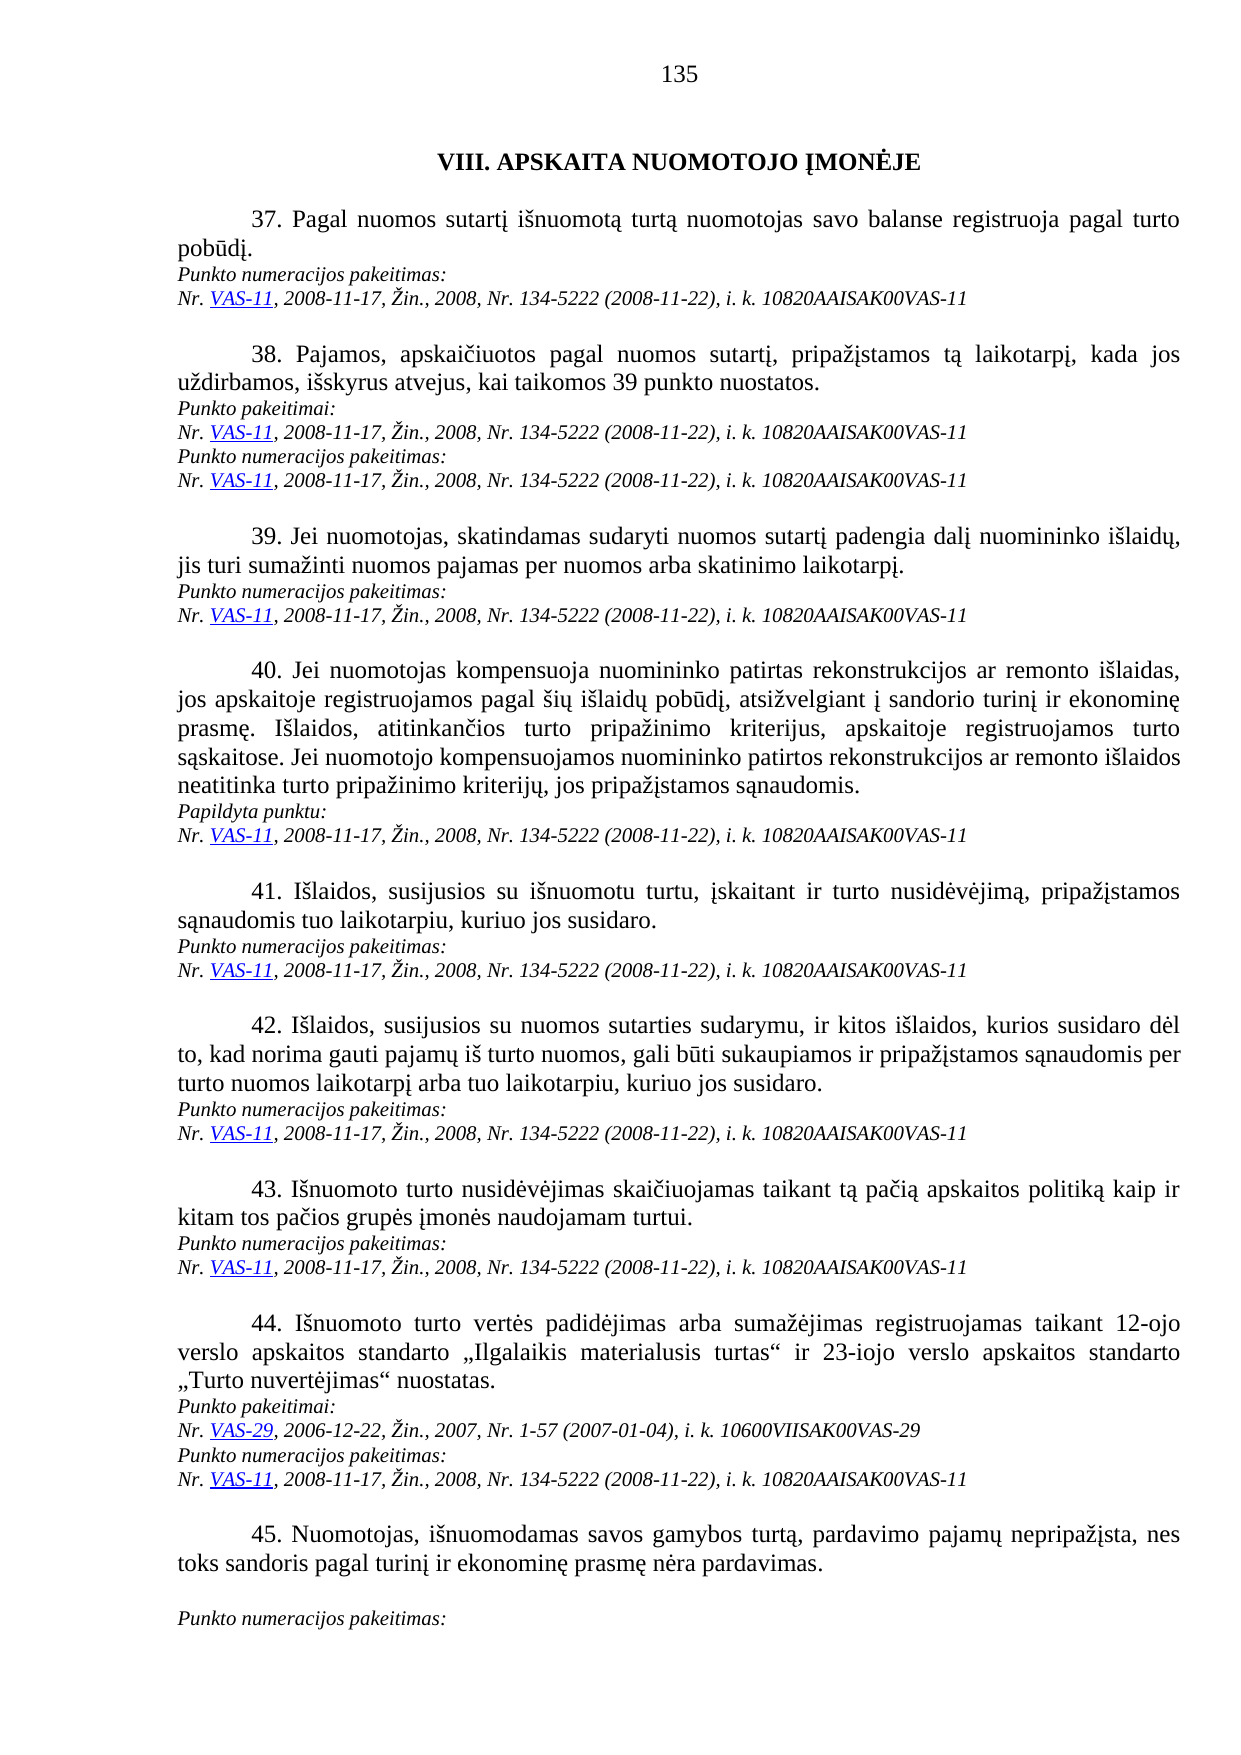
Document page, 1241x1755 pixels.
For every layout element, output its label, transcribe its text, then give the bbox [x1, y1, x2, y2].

text 45. Nuomotojas, išnuomodamas savos gamybos turtą, pardavimo pajamų nepripažįsta, nes toks sandoris pagal turinį ir ekonominę prasmę nėra pardavimas. [177, 1519, 1181, 1577]
text Nr. VAS-11, 2008-11-17, Žin., 2008, Nr. 134-5222 (2008-11-22), i. k. 10820AAISAK00VAS-11 [177, 1467, 1181, 1491]
text 37. Pagal nuomos sutartį išnuomotą turtą nuomotojas savo balanse registruoja pagal turto pobūdį. [177, 204, 1181, 262]
text Nr. VAS-11, 2008-11-17, Žin., 2008, Nr. 134-5222 (2008-11-22), i. k. 10820AAISAK00VAS-11 [177, 420, 1181, 444]
text Nr. VAS-11, 2008-11-17, Žin., 2008, Nr. 134-5222 (2008-11-22), i. k. 10820AAISAK00VAS-11 [177, 823, 1181, 847]
text Punkto numeracijos pakeitimas: [177, 1231, 1181, 1255]
text 40. Jei nuomotojas kompensuoja nuomininko patirtas rekonstrukcijos ar remonto išlaidas, jos apskaitoje registruojamos pagal šių išlaidų pobūdį, atsižvelgiant į sandorio turinį ir ekonominę prasmę. Išlaidos, atitinkančios turto pripažinimo kriterijus, apskaitoje registruojamos turto sąskaitose. Jei nuomotojo kompensuojamos nuomininko patirtos rekonstrukcijos ar remonto išlaidos neatitinka turto pripažinimo kriterijų, jos pripažįstamos sąnaudomis. [177, 656, 1181, 799]
text Nr. VAS-11, 2008-11-17, Žin., 2008, Nr. 134-5222 (2008-11-22), i. k. 10820AAISAK00VAS-11 [177, 286, 1181, 310]
text 43. Išnuomoto turto nusidėvėjimas skaičiuojamas taikant tą pačią apskaitos politiką kaip ir kitam tos pačios grupės įmonės naudojamam turtui. [177, 1174, 1181, 1231]
text Punkto pakeitimai: [177, 1394, 1181, 1418]
text Punkto numeracijos pakeitimas: [177, 262, 1181, 286]
text Nr. VAS-11, 2008-11-17, Žin., 2008, Nr. 134-5222 (2008-11-22), i. k. 10820AAISAK00VAS-11 [177, 603, 1181, 627]
text Punkto numeracijos pakeitimas: [177, 1442, 1181, 1467]
text VIII. APSKAITA NUOMOTOJO ĮMONĖJE [177, 147, 1181, 176]
text Nr. VAS-11, 2008-11-17, Žin., 2008, Nr. 134-5222 (2008-11-22), i. k. 10820AAISAK00VAS-11 [177, 958, 1181, 982]
text Nr. VAS-29, 2006-12-22, Žin., 2007, Nr. 1-57 (2007-01-04), i. k. 10600VIISAK00VAS-29 [177, 1418, 1181, 1442]
text Punkto numeracijos pakeitimas: [177, 444, 1181, 468]
text 39. Jei nuomotojas, skatindamas sudaryti nuomos sutartį padengia dalį nuomininko išlaidų, jis turi sumažinti nuomos pajamas per nuomos arba skatinimo laikotarpį. [177, 521, 1181, 579]
text Nr. VAS-11, 2008-11-17, Žin., 2008, Nr. 134-5222 (2008-11-22), i. k. 10820AAISAK00VAS-11 [177, 1255, 1181, 1279]
text Papildyta punktu: [177, 799, 1181, 823]
text Punkto numeracijos pakeitimas: [177, 1097, 1181, 1121]
text 44. Išnuomoto turto vertės padidėjimas arba sumažėjimas registruojamas taikant 12-ojo verslo apskaitos standarto „Ilgalaikis materialusis turtas“ ir 23-iojo verslo apskaitos standarto „Turto nuvertėjimas“ nuostatas. [177, 1308, 1181, 1394]
text 42. Išlaidos, susijusios su nuomos sutarties sudarymu, ir kitos išlaidos, kurios susidaro dėl to, kad norima gauti pajamų iš turto nuomos, gali būti sukaupiamos ir pripažįstamos sąnaudomis per turto nuomos laikotarpį arba tuo laikotarpiu, kuriuo jos susidaro. [177, 1011, 1181, 1097]
text Punkto pakeitimai: [177, 396, 1181, 420]
text Punkto numeracijos pakeitimas: [177, 579, 1181, 603]
text Punkto numeracijos pakeitimas: [177, 1606, 1181, 1630]
text 38. Pajamos, apskaičiuotos pagal nuomos sutartį, pripažįstamos tą laikotarpį, kada jos uždirbamos, išskyrus atvejus, kai taikomos 39 punkto nuostatos. [177, 339, 1181, 396]
text Punkto numeracijos pakeitimas: [177, 934, 1181, 958]
text Nr. VAS-11, 2008-11-17, Žin., 2008, Nr. 134-5222 (2008-11-22), i. k. 10820AAISAK00VAS-11 [177, 1121, 1181, 1145]
text Nr. VAS-11, 2008-11-17, Žin., 2008, Nr. 134-5222 (2008-11-22), i. k. 10820AAISAK00VAS-11 [177, 468, 1181, 492]
text 41. Išlaidos, susijusios su išnuomotu turtu, įskaitant ir turto nusidėvėjimą, pripažįstamos sąnaudomis tuo laikotarpiu, kuriuo jos susidaro. [177, 876, 1181, 934]
